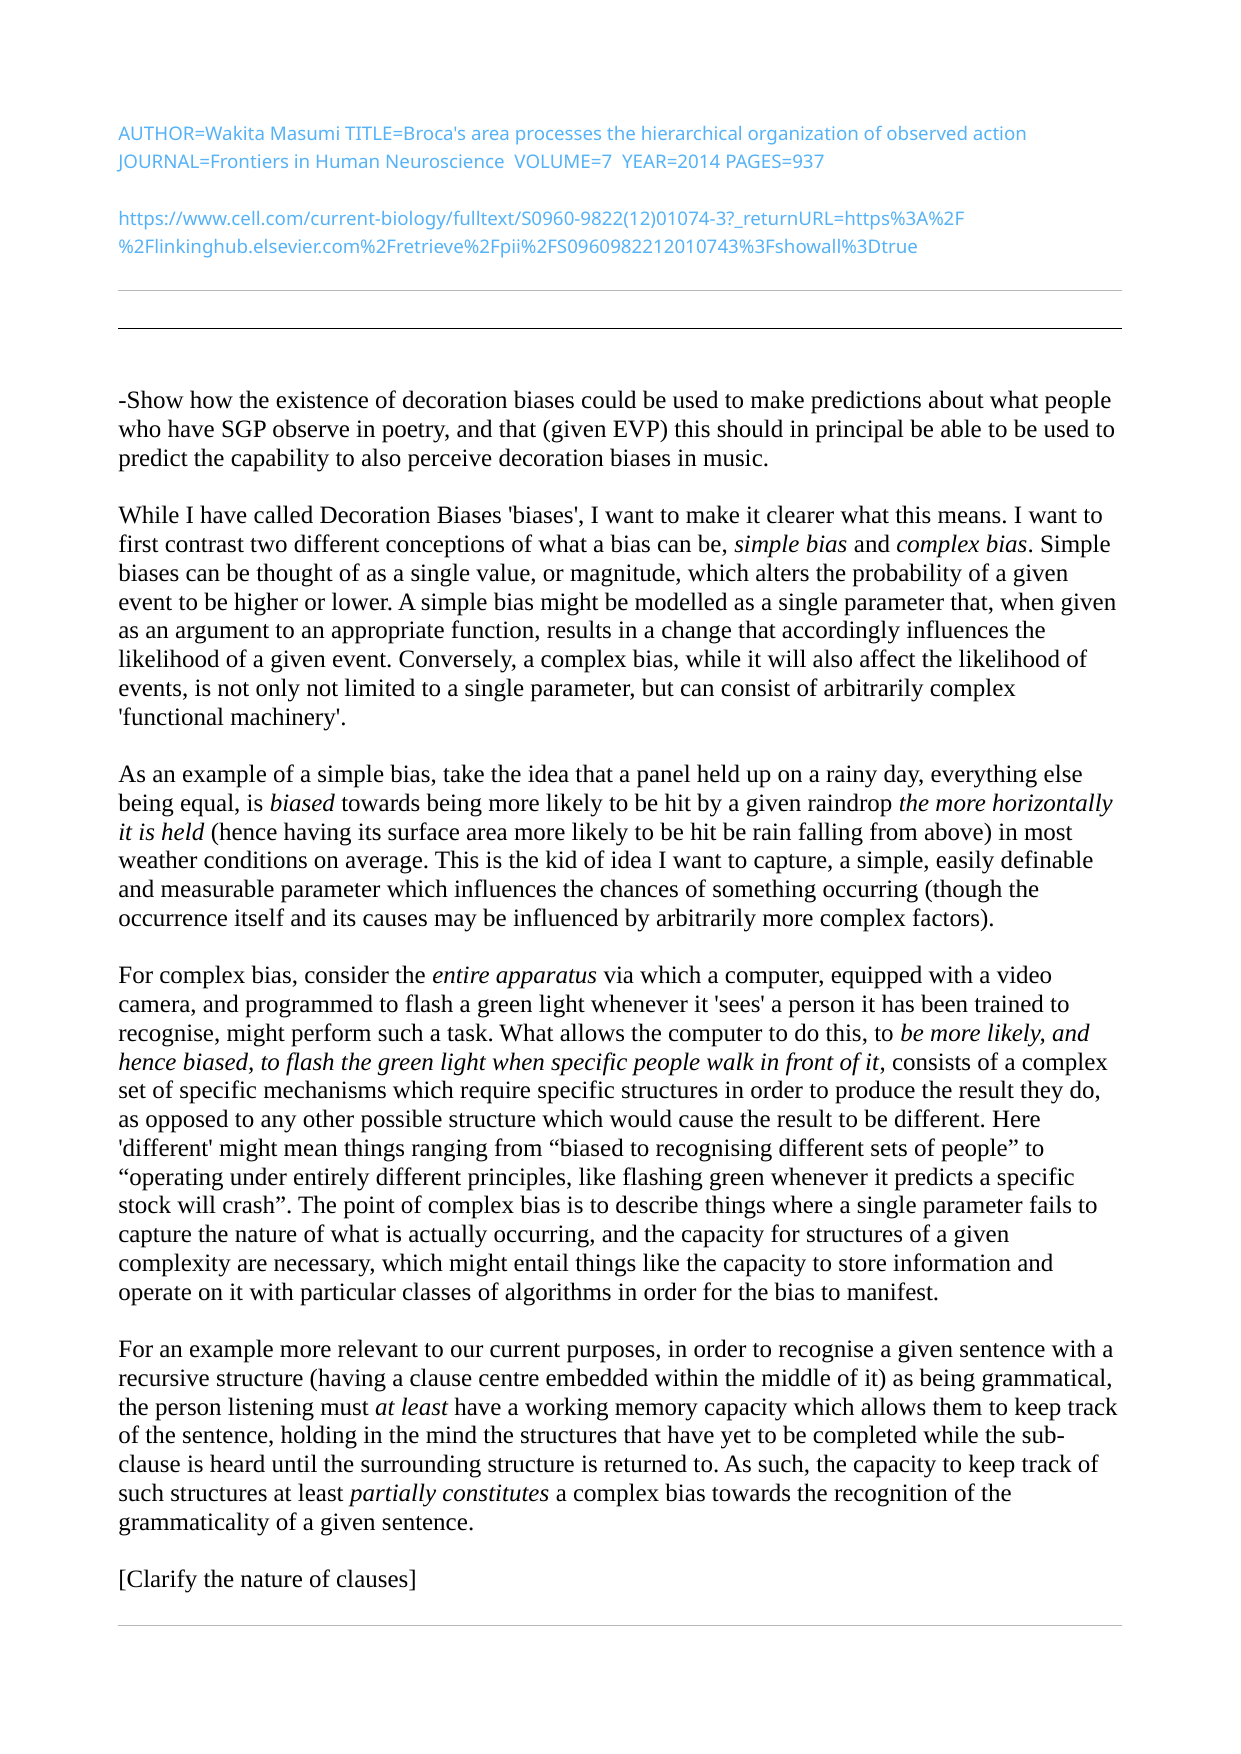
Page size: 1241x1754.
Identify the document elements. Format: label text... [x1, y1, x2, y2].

text For an example more relevant to our current purposes, in order to recognise a given sentence with a recursive structure (having a clause centre embedded within the middle of it) as being grammatical, the person listening must at least have a working memory capacity which allows them to keep track of the sentence, holding in the mind the structures that have yet to be completed while the sub-clause is heard until the surrounding structure is returned to. As such, the capacity to keep track of such structures at least partially constitutes a complex bias towards the recognition of the grammaticality of a given sentence. [118, 1334, 1122, 1536]
text https://www.cell.com/current-biology/fulltext/S0960-9822(12)01074-3?_returnURL=https%3A%2F%2Flinkinghub.elsevier.com%2Fretrieve%2Fpii%2FS0960982212010743%3Fshowall%3Dtrue [118, 202, 1122, 259]
text [Clarify the nature of clauses] [118, 1564, 1122, 1593]
text As an example of a simple bias, take the idea that a panel held up on a rainy day, everything else being equal, is biased towards being more likely to be hit by a given raindrop the more horizontally it is held (hence having its surface area more likely to be hit be rain falling from above) in most weather conditions on average. This is the kid of idea I want to capture, a simple, easily definable and measurable parameter which influences the chances of something occurring (though the occurrence itself and its causes may be influenced by arbitrarily more complex factors). [118, 759, 1122, 932]
text AUTHOR=Wakita Masumi TITLE=Broca's area processes the hierarchical organization of observed action JOURNAL=Frontiers in Human Neuroscience VOLUME=7 YEAR=2014 PAGES=937 [118, 118, 1122, 174]
text While I have called Decoration Biases 'biases', I want to make it clearer what this means. I want to first contrast two different conceptions of what a bias can be, simple bias and complex bias. Simple biases can be thought of as a single value, or magnitude, which alters the probability of a given event to be higher or lower. A simple bias might be modelled as a single parameter that, when given as an argument to an appropriate function, results in a change that accordingly influences the likelihood of a given event. Conversely, a complex bias, while it will also affect the likelihood of events, is not only not limited to a single parameter, but can consist of arbitrarily complex 'functional machinery'. [118, 501, 1122, 731]
text For complex bias, consider the entire apparatus via which a computer, equipped with a video camera, and programmed to flash a green light whenever it 'sees' a person it has been trained to recognise, might perform such a task. What allows the computer to do this, to be more likely, and hence biased, to flash the green light when specific people walk in front of it, consists of a complex set of specific mechanisms which require specific structures in order to produce the result they do, as opposed to any other possible structure which would cause the result to be different. Here 'different' might mean things ranging from “biased to recognising different sets of people” to “operating under entirely different principles, like flashing green whenever it predicts a specific stock will crash”. The point of complex bias is to describe things where a single parameter fails to capture the nature of what is actually occurring, and the capacity for structures of a given complexity are necessary, which might entail things like the capacity to store information and operate on it with particular classes of algorithms in order for the bias to manifest. [118, 961, 1122, 1306]
text -Show how the existence of decoration biases could be used to make predictions about what people who have SGP observe in poetry, and that (given EVP) this should in principal be able to be used to predict the capability to also perceive decoration biases in music. [118, 386, 1122, 472]
